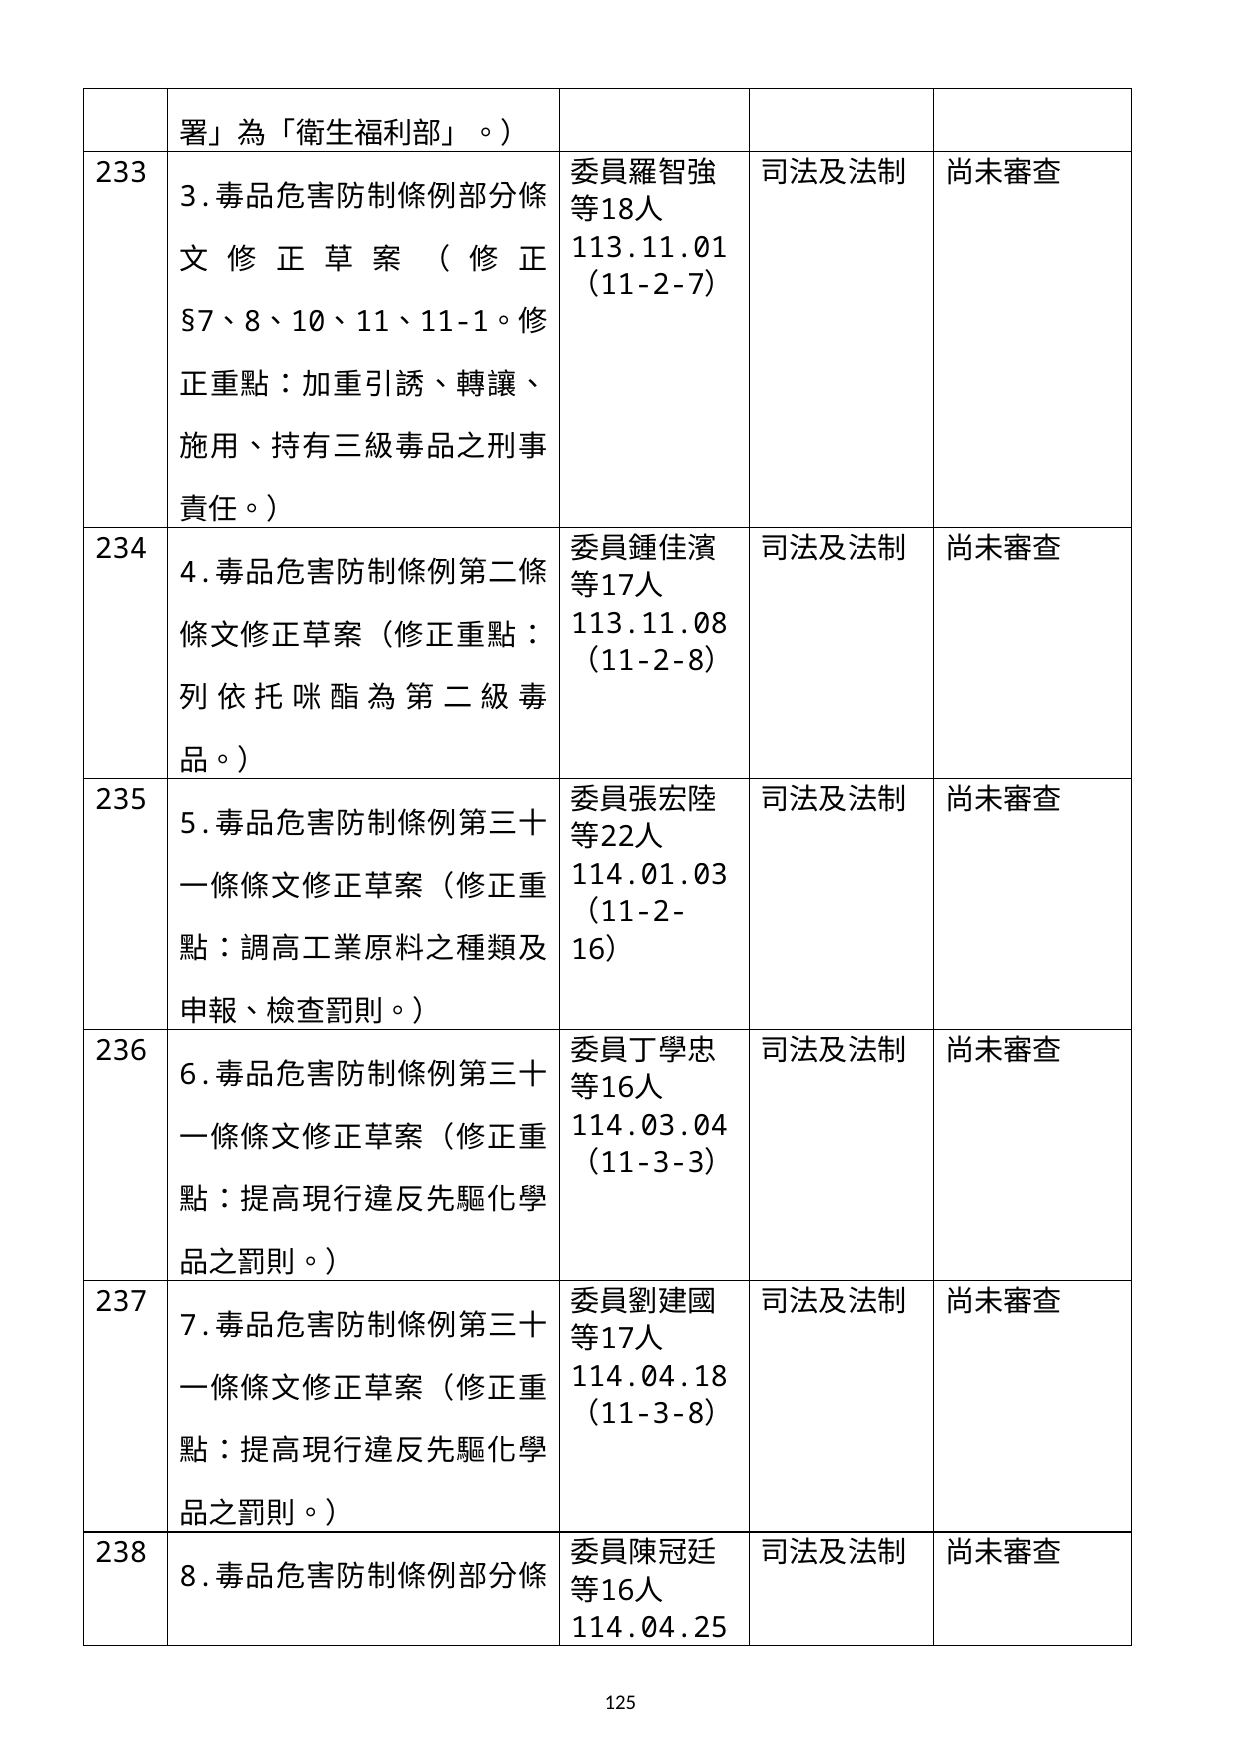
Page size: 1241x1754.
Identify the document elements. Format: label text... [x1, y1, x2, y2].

table_cell 尚未審查 [934, 152, 1131, 527]
table_cell 司法及法制 [750, 1533, 933, 1645]
table_cell 委員劉建國 等17人 114.04.18 （11-3-8） [560, 1281, 749, 1531]
table_cell 7.毒品危害防制條例第三十一條條文修正草案（修正重點：提高現行違反先驅化學品之罰則。） [168, 1281, 559, 1531]
table_cell 委員陳冠廷 等16人 114.04.25 [560, 1533, 749, 1645]
table_cell [84, 89, 167, 151]
table_cell 委員羅智強 等18人 113.11.01 （11-2-7） [560, 152, 749, 527]
table_cell 司法及法制 [750, 1281, 933, 1531]
table_cell 尚未審查 [934, 779, 1131, 1029]
table_cell [934, 89, 1131, 151]
table_cell 尚未審查 [934, 1030, 1131, 1280]
table_cell [560, 89, 749, 151]
table_cell 236 [84, 1030, 167, 1280]
table_cell 委員張宏陸 等22人 114.01.03 （11-2-16） [560, 779, 749, 1029]
table_cell 委員鍾佳濱 等17人 113.11.08 （11-2-8） [560, 528, 749, 778]
table_cell [750, 89, 933, 151]
table_cell 237 [84, 1281, 167, 1531]
table_cell 尚未審查 [934, 1533, 1131, 1645]
table_cell 尚未審查 [934, 528, 1131, 778]
table_cell 委員丁學忠 等16人 114.03.04 （11-3-3） [560, 1030, 749, 1280]
table_cell 238 [84, 1533, 167, 1645]
table_cell 尚未審查 [934, 1281, 1131, 1531]
table_cell 署」為「衛生福利部」。） [168, 89, 559, 151]
table_cell 5.毒品危害防制條例第三十一條條文修正草案（修正重點：調高工業原料之種類及申報、檢查罰則。） [168, 779, 559, 1029]
table_cell 233 [84, 152, 167, 527]
table_cell 6.毒品危害防制條例第三十一條條文修正草案（修正重點：提高現行違反先驅化學品之罰則。） [168, 1030, 559, 1280]
table_cell 4.毒品危害防制條例第二條條文修正草案（修正重點：列依托咪酯為第二級毒品。） [168, 528, 559, 778]
table_cell 司法及法制 [750, 152, 933, 527]
table_cell 司法及法制 [750, 779, 933, 1029]
table_cell 司法及法制 [750, 1030, 933, 1280]
table_cell 235 [84, 779, 167, 1029]
table_cell 司法及法制 [750, 528, 933, 778]
table_cell 234 [84, 528, 167, 778]
table_cell 8.毒品危害防制條例部分條 [168, 1533, 559, 1645]
table_cell 3.毒品危害防制條例部分條文修正草案（修正§7、8、10、11、11-1。修正重點：加重引誘、轉讓、施用、持有三級毒品之刑事責任。） [168, 152, 559, 527]
